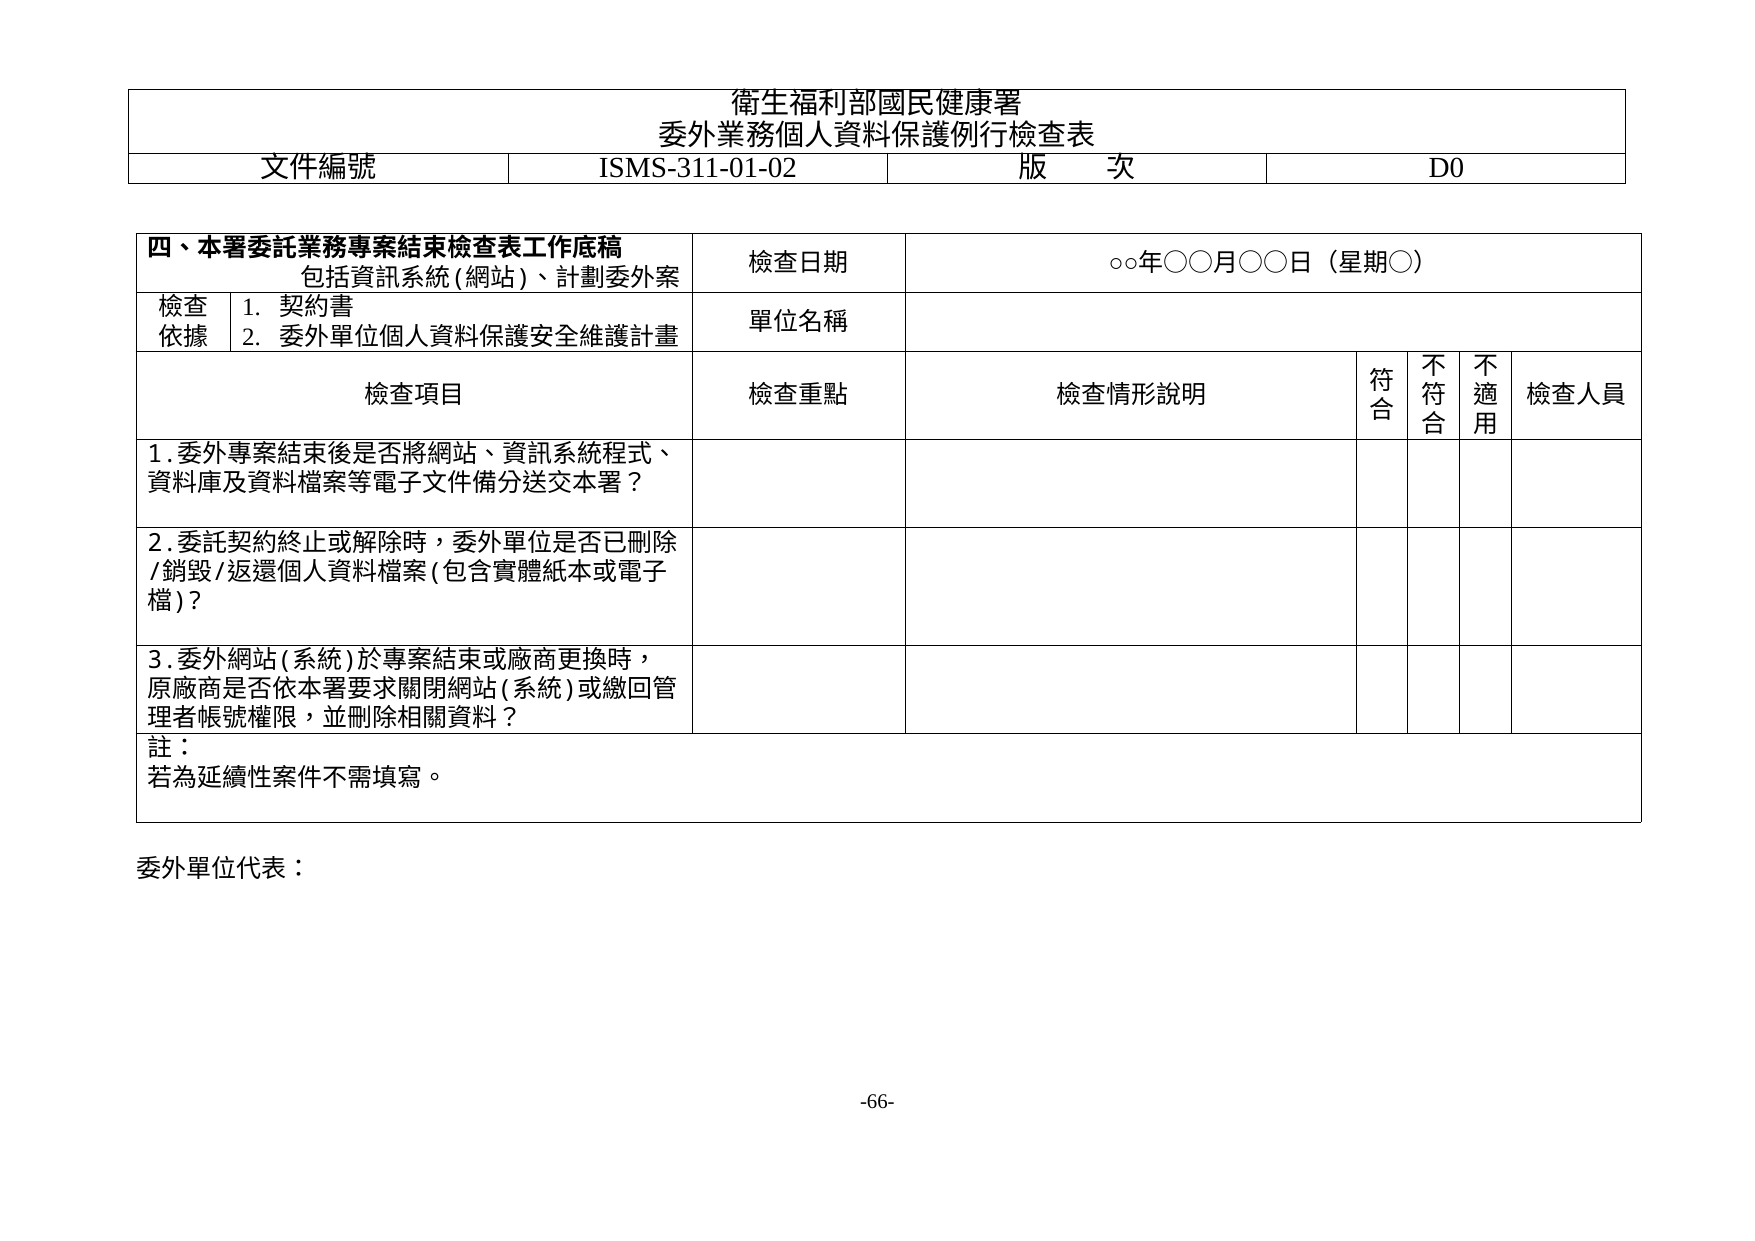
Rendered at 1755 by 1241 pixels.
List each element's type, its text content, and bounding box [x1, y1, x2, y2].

table_cell 檢查依據 [137, 293, 230, 351]
table_cell [1512, 440, 1641, 527]
table_cell [1512, 528, 1641, 644]
table_cell 符合 [1357, 352, 1407, 439]
text 委外單位代表： [136, 854, 1618, 884]
table_cell 不符合 [1408, 352, 1459, 439]
table_cell [1357, 440, 1407, 527]
table_cell [1408, 528, 1459, 644]
table_cell 檢查人員 [1512, 352, 1641, 439]
table_header ○○年○○月○○日（星期○） [906, 234, 1641, 292]
table_cell [1408, 646, 1459, 733]
table_cell 檢查重點 [693, 352, 905, 439]
table_cell [693, 440, 905, 527]
table_cell [1460, 646, 1511, 733]
table_cell 3.委外網站(系統)於專案結束或廠商更換時，原廠商是否依本署要求關閉網站(系統)或繳回管理者帳號權限，並刪除相關資料？ [137, 646, 692, 733]
table_cell [906, 440, 1356, 527]
table_cell [1357, 528, 1407, 644]
table_cell 檢查情形說明 [906, 352, 1356, 439]
table_cell 2.委託契約終止或解除時，委外單位是否已刪除/銷毀/返還個人資料檔案(包含實體紙本或電子檔)? [137, 528, 692, 644]
table_cell [1460, 528, 1511, 644]
table_header 檢查日期 [693, 234, 905, 292]
table_cell [1408, 440, 1459, 527]
table_cell [906, 646, 1356, 733]
table_cell 單位名稱 [693, 293, 905, 351]
table_cell [1460, 440, 1511, 527]
table_cell 1.委外專案結束後是否將網站、資訊系統程式、資料庫及資料檔案等電子文件備分送交本署？ [137, 440, 692, 527]
table_cell [906, 293, 1641, 351]
table_cell [1512, 646, 1641, 733]
table_cell [693, 528, 905, 644]
table_cell 不適用 [1460, 352, 1511, 439]
table_cell 契約書 委外單位個人資料保護安全維護計畫 [231, 293, 692, 351]
table_header 四、本署委託業務專案結束檢查表工作底稿 包括資訊系統(網站)、計劃委外案 [137, 234, 692, 292]
table_cell [906, 528, 1356, 644]
table_cell 註： 若為延續性案件不需填寫。 [137, 734, 1641, 822]
table_cell [693, 646, 905, 733]
table_cell [1357, 646, 1407, 733]
table_cell 檢查項目 [137, 352, 692, 439]
